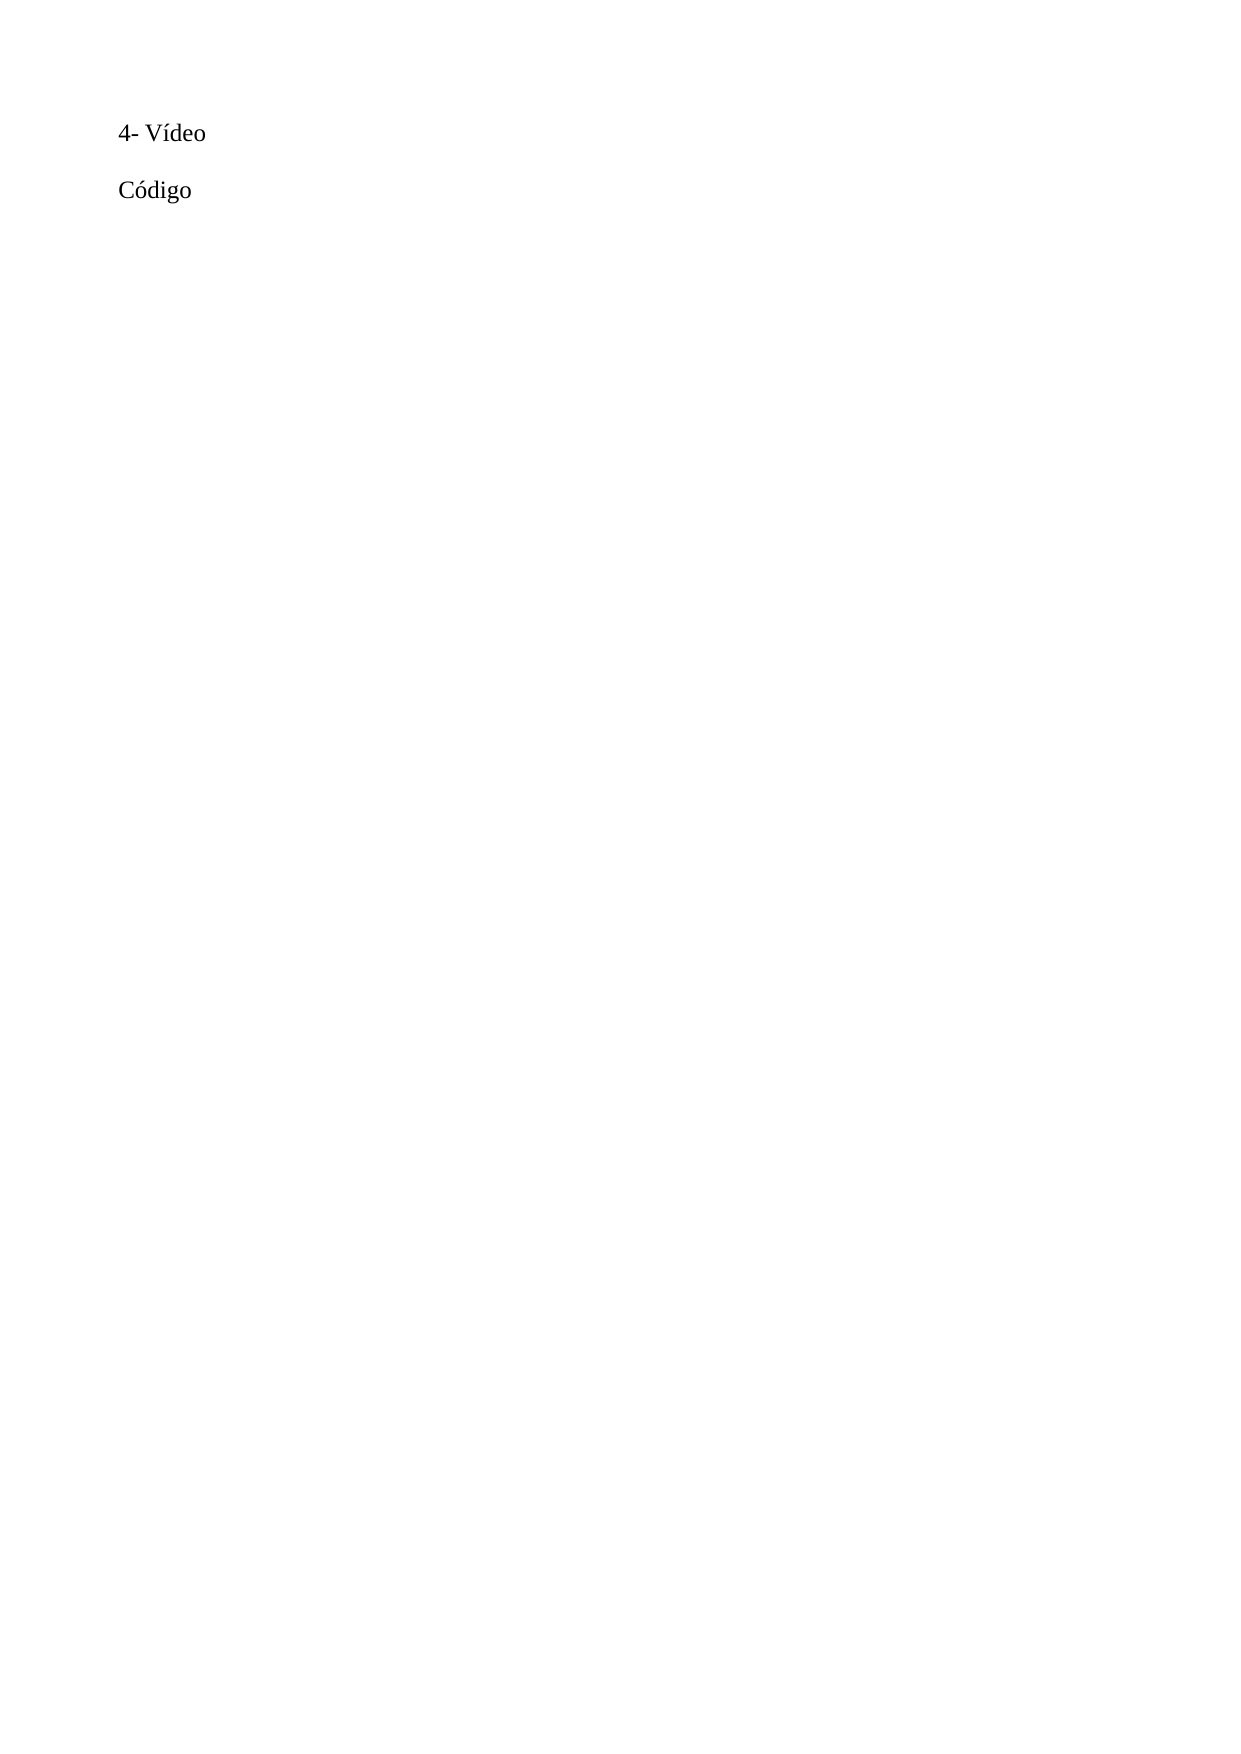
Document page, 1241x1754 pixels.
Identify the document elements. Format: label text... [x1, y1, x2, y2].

text 4- Vídeo [118, 118, 1122, 147]
text Código [118, 176, 1122, 204]
